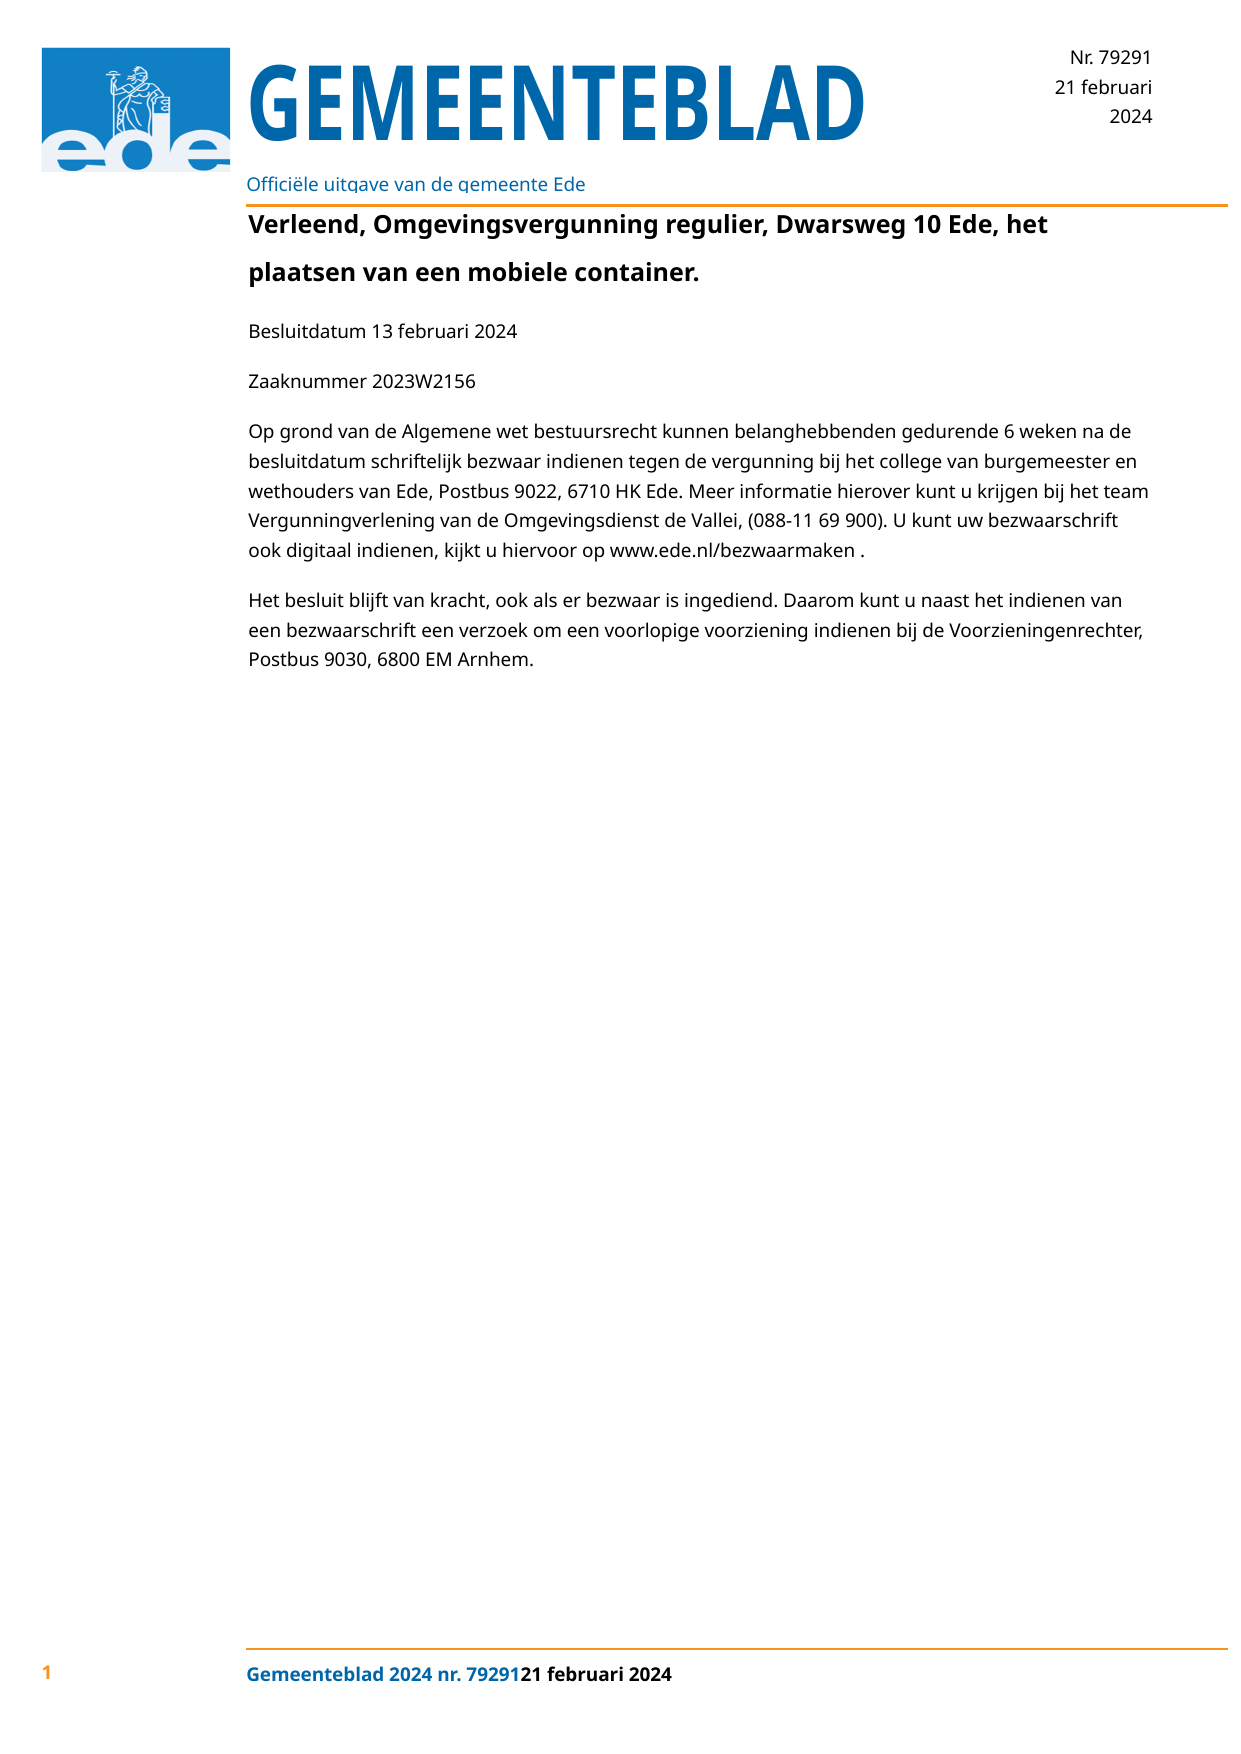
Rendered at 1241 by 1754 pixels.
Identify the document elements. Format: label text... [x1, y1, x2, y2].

picture [41, 47, 231, 172]
text Verleend, Omgevingsvergunning regulier, Dwarsweg 10 Ede, het plaatsen van een mobiele container. [248, 207, 1152, 288]
text Zaaknummer 2023W2156 [248, 368, 1152, 394]
text Het besluit blijft van kracht, ook als er bezwaar is ingediend. Daarom kunt u naast het indienen van een bezwaarschrift een verzoek om een voorlopige voorziening indienen bij de Voorzieningenrechter, Postbus 9030, 6800 EM Arnhem. [248, 587, 1152, 672]
text Besluitdatum 13 februari 2024 [248, 318, 1152, 344]
text Op grond van de Algemene wet bestuursrecht kunnen belanghebbenden gedurende 6 weken na de besluitdatum schriftelijk bezwaar indienen tegen de vergunning bij het college van burgemeester en wethouders van Ede, Postbus 9022, 6710 HK Ede. Meer informatie hierover kunt u krijgen bij het team Vergunningverlening van de Omgevingsdienst de Vallei, (088-11 69 900). U kunt uw bezwaarschrift ook digitaal indienen, kijkt u hiervoor op www.ede.nl/bezwaarmaken . [248, 419, 1152, 563]
